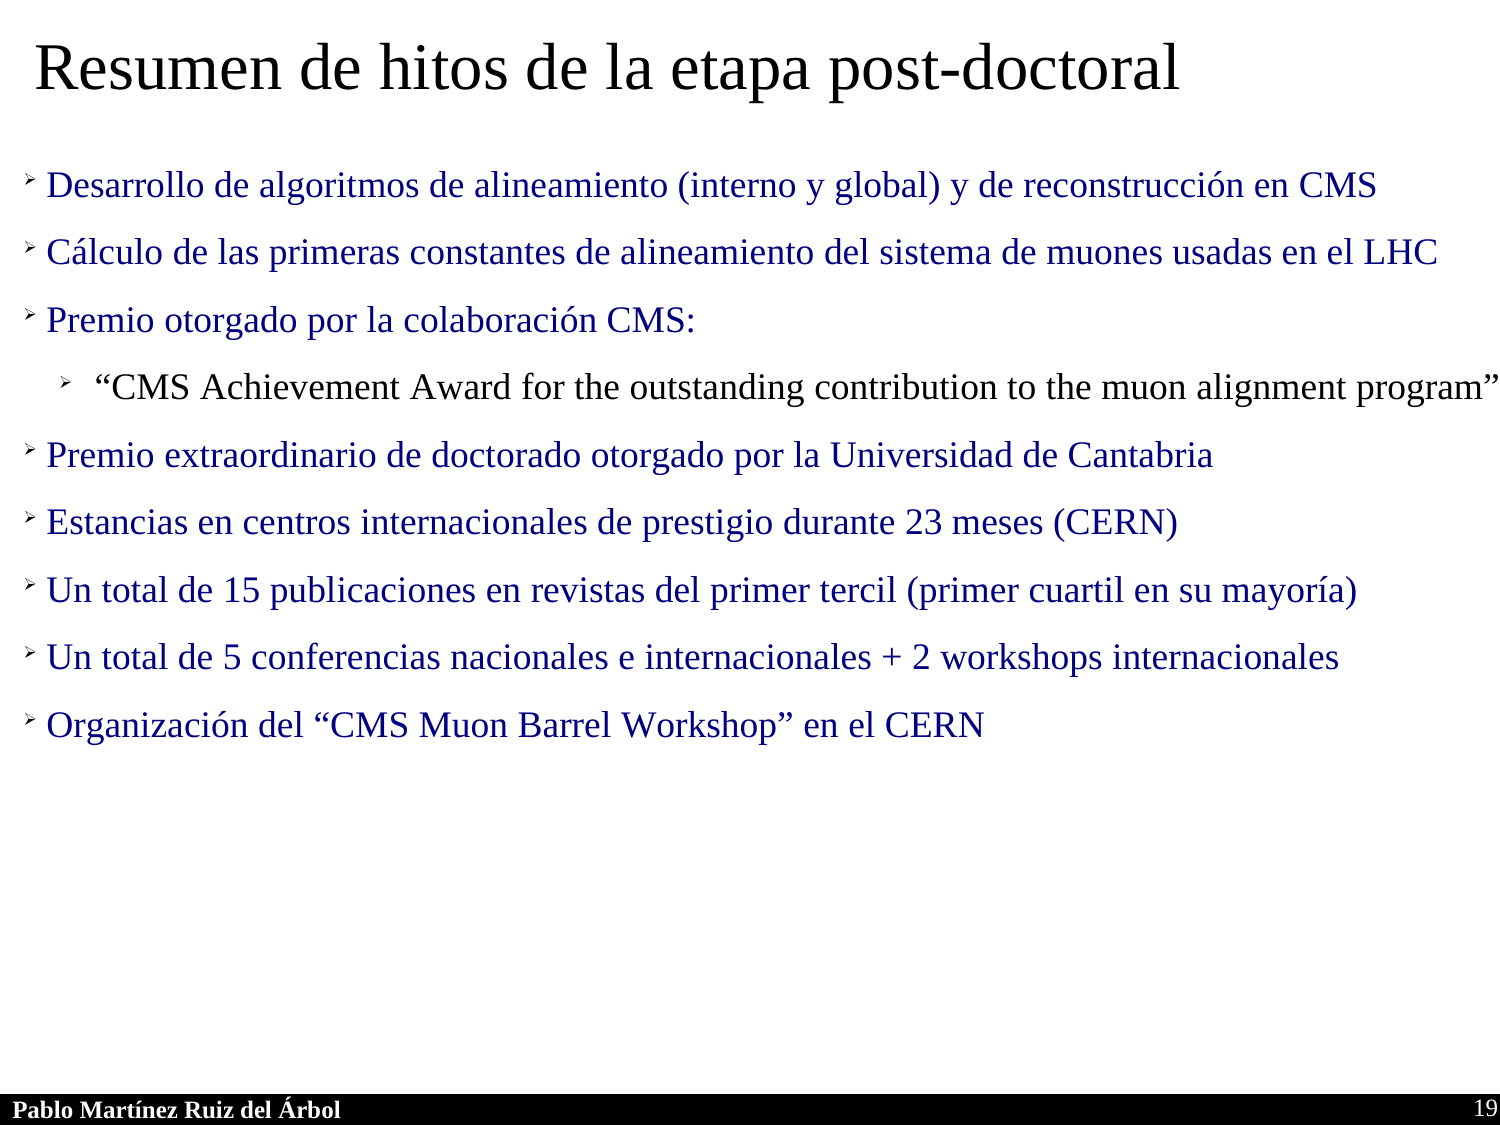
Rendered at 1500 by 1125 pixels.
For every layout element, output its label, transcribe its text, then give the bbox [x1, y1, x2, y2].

text_box Desarrollo de algoritmos de alineamiento (interno y global) y de reconstrucción en CMS Cálculo de las primeras constantes de alineamiento del sistema de muones usadas en el LHC Premio otorgado por la colaboración CMS: “CMS Achievement Award for the outstanding contribution to the muon alignment program” Premio extraordinario de doctorado otorgado por la Universidad de Cantabria Estancias en centros internacionales de prestigio durante 23 meses (CERN) Un total de 15 publicaciones en revistas del primer tercil (primer cuartil en su mayoría) Un total de 5 conferencias nacionales e internacionales + 2 workshops internacionales Organización del “CMS Muon Barrel Workshop” en el CERN [4, 124, 1500, 867]
text_box Resumen de hitos de la etapa post-doctoral [6, 14, 1211, 122]
